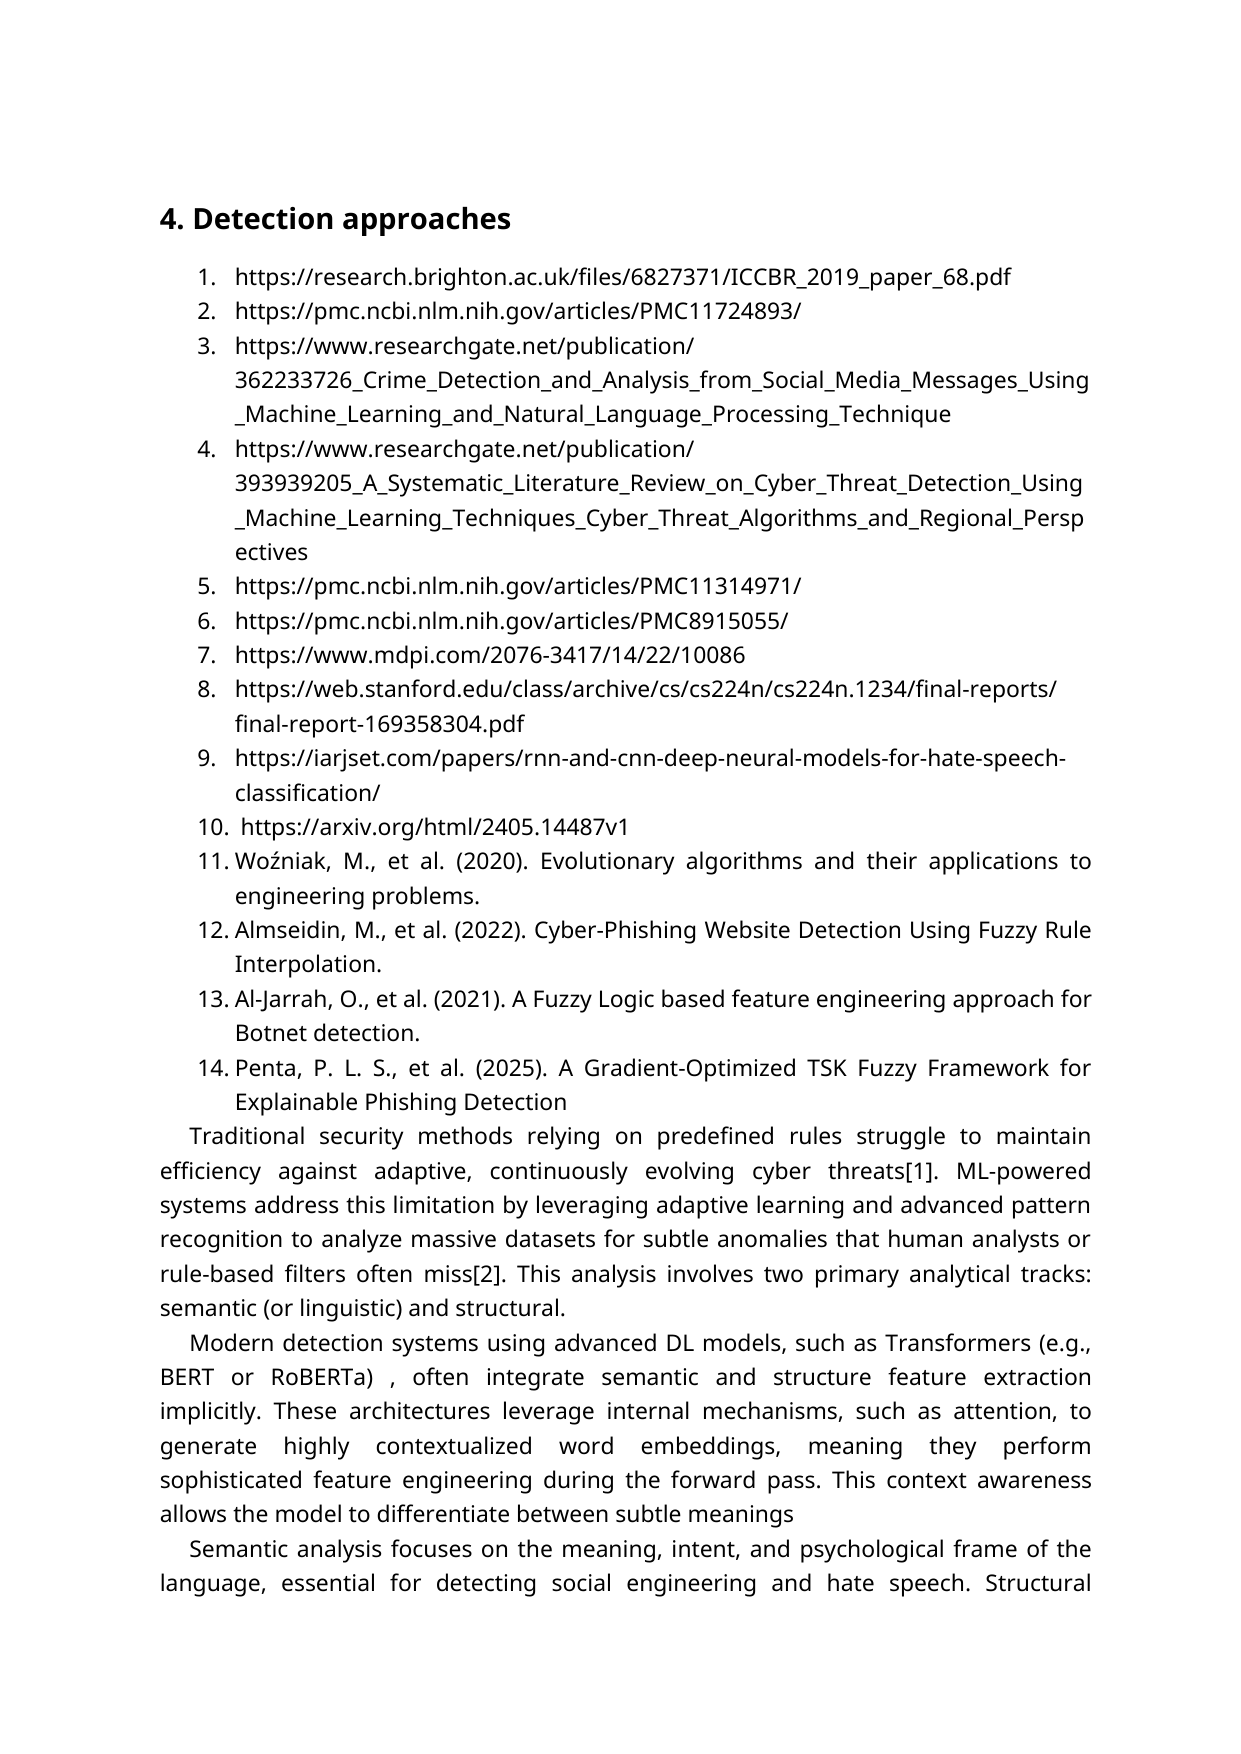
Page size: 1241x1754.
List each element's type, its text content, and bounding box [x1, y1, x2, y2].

list https://www.mdpi.com/2076-3417/14/22/10086 [197, 639, 1093, 670]
list https://research.brighton.ac.uk/files/6827371/ICCBR_2019_paper_68.pdf [197, 261, 1093, 292]
list https://arxiv.org/html/2405.14487v1 [197, 811, 1093, 842]
text Semantic analysis focuses on the meaning, intent, and psychological frame of the language, essential for detecting social engineering and hate speech. Structural [159, 1533, 1093, 1598]
text Traditional security methods relying on predefined rules struggle to maintain efficiency against adaptive, continuously evolving cyber threats[1]. ML-powered systems address this limitation by leveraging adaptive learning and advanced pattern recognition to analyze massive datasets for subtle anomalies that human analysts or rule-based filters often miss[2]. This analysis involves two primary analytical tracks: semantic (or linguistic) and structural. [159, 1120, 1093, 1323]
list https://www.researchgate.net/publication/362233726_Crime_Detection_and_Analysis_from_Social_Media_Messages_Using_Machine_Learning_and_Natural_Language_Processing_Technique [197, 330, 1093, 430]
list https://web.stanford.edu/class/archive/cs/cs224n/cs224n.1234/final-reports/final-report-169358304.pdf [197, 673, 1093, 739]
list Penta, P. L. S., et al. (2025). A Gradient-Optimized TSK Fuzzy Framework for Explainable Phishing Detection [197, 1052, 1093, 1117]
list https://pmc.ncbi.nlm.nih.gov/articles/PMC11314971/ [197, 570, 1093, 602]
list Almseidin, M., et al. (2022). Cyber-Phishing Website Detection Using Fuzzy Rule Interpolation. [197, 914, 1093, 980]
subtitle Detection approaches [159, 198, 1093, 238]
list https://pmc.ncbi.nlm.nih.gov/articles/PMC11724893/ [197, 295, 1093, 327]
list https://pmc.ncbi.nlm.nih.gov/articles/PMC8915055/ [197, 605, 1093, 636]
list https://iarjset.com/papers/rnn-and-cnn-deep-neural-models-for-hate-speech-classification/ [197, 742, 1093, 808]
text Modern detection systems using advanced DL models, such as Transformers (e.g., BERT or RoBERTa) , often integrate semantic and structure feature extraction implicitly. These architectures leverage internal mechanisms, such as attention, to generate highly contextualized word embeddings, meaning they perform sophisticated feature engineering during the forward pass. This context awareness allows the model to differentiate between subtle meanings [159, 1327, 1093, 1530]
list https://www.researchgate.net/publication/393939205_A_Systematic_Literature_Review_on_Cyber_Threat_Detection_Using_Machine_Learning_Techniques_Cyber_Threat_Algorithms_and_Regional_Perspectives [197, 433, 1093, 567]
list Al-Jarrah, O., et al. (2021). A Fuzzy Logic based feature engineering approach for Botnet detection. [197, 983, 1093, 1048]
list Woźniak, M., et al. (2020). Evolutionary algorithms and their applications to engineering problems. [197, 845, 1093, 911]
